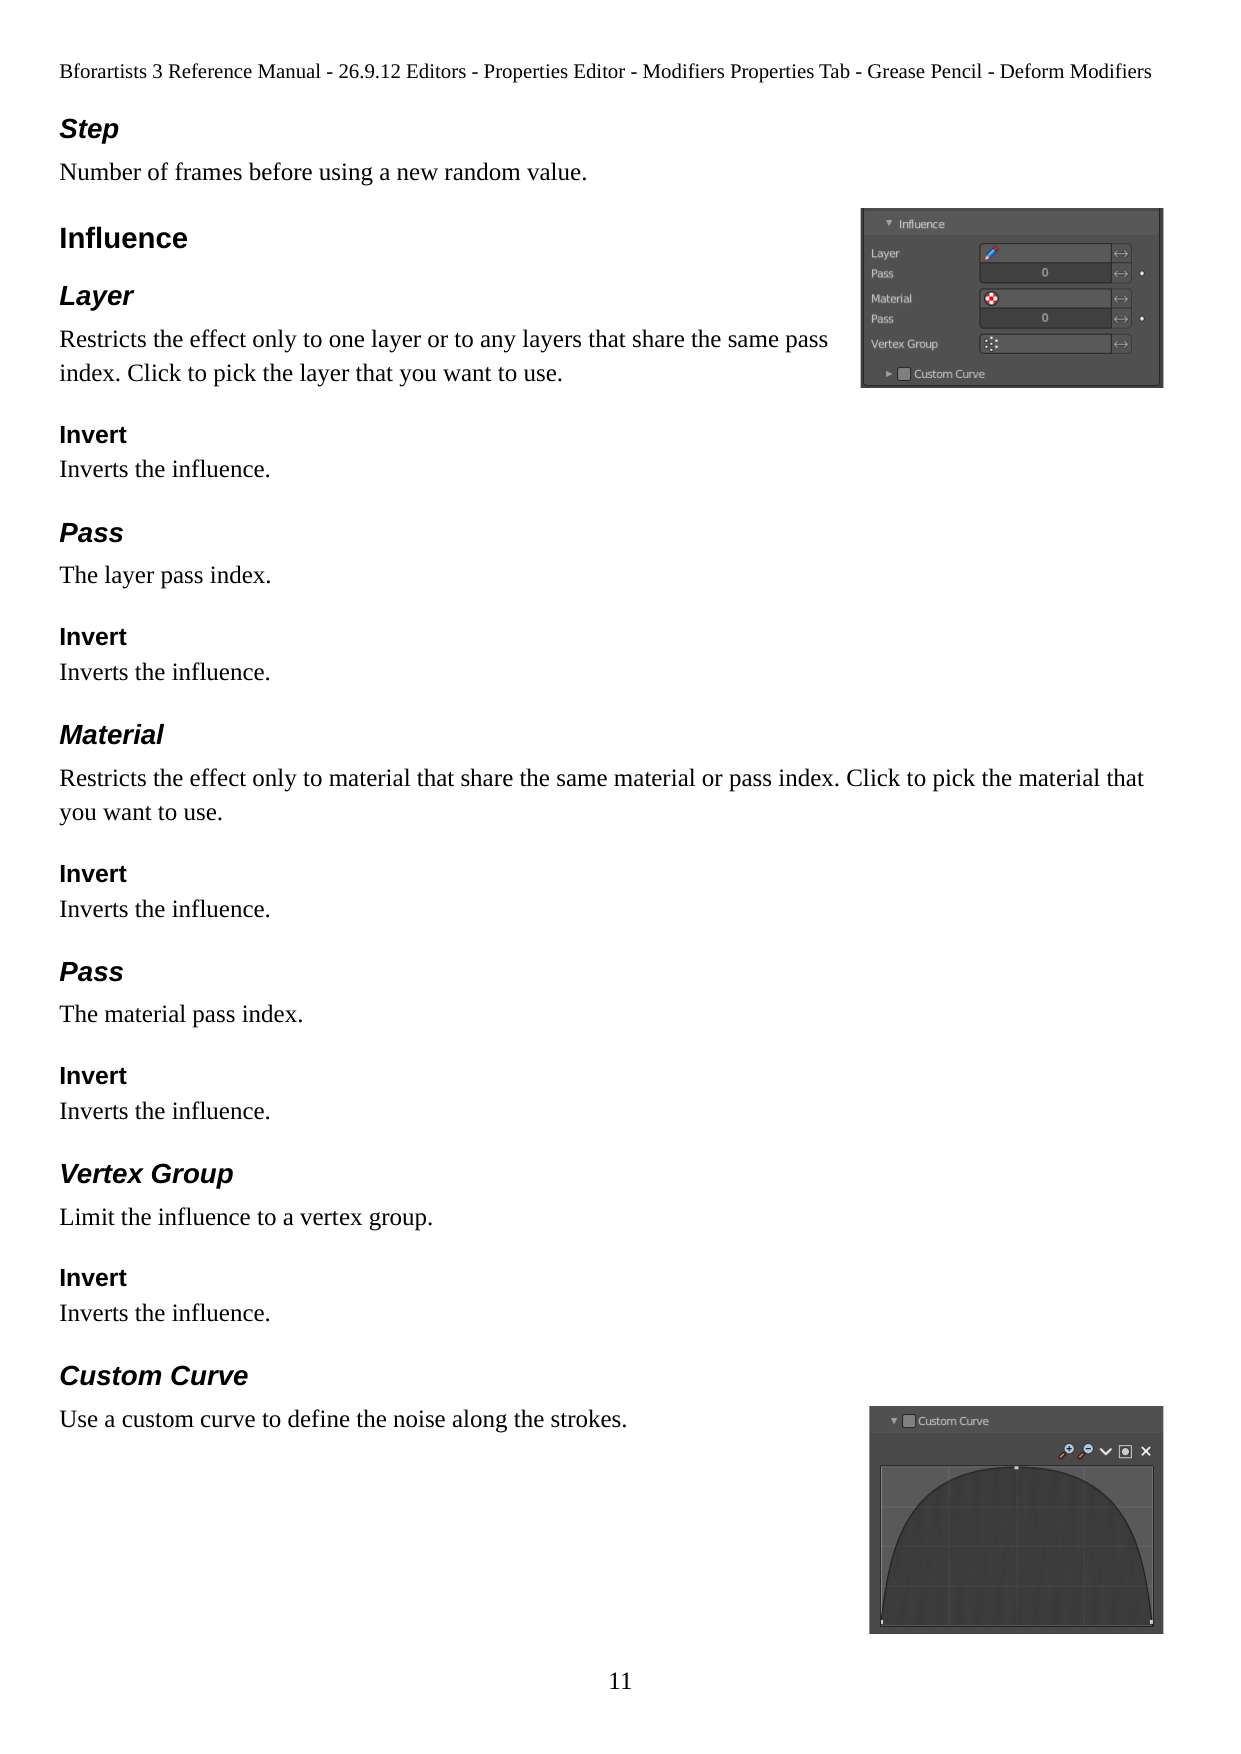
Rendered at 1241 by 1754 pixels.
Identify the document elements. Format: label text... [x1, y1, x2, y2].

text Inverts the influence. [59, 657, 1181, 686]
subtitle [1164, 221, 1181, 254]
subtitle Custom Curve [59, 1360, 1181, 1392]
subtitle Step [59, 113, 1181, 144]
subtitle Invert [59, 420, 1181, 448]
text The material pass index. [59, 999, 1181, 1028]
subtitle Influence [59, 221, 860, 254]
subtitle Invert [59, 859, 1181, 887]
subtitle Invert [59, 1263, 1181, 1292]
text Inverts the influence. [59, 454, 1181, 483]
subtitle Invert [59, 622, 1181, 651]
subtitle Invert [59, 1061, 1181, 1090]
picture [860, 208, 1164, 388]
subtitle Layer [59, 279, 860, 311]
text Inverts the influence. [59, 1298, 1181, 1327]
subtitle Vertex Group [59, 1157, 1181, 1189]
subtitle Pass [59, 955, 1181, 987]
subtitle Pass [59, 516, 1181, 548]
text Number of frames before using a new random value. [59, 157, 1181, 186]
text Inverts the influence. [59, 1096, 1181, 1125]
text Restricts the effect only to material that share the same material or pass index. Click to pick the material that you want to use. [59, 763, 1181, 826]
picture [869, 1406, 1164, 1634]
subtitle [1164, 279, 1181, 311]
text Inverts the influence. [59, 894, 1181, 922]
text Use a custom curve to define the noise along the strokes. [59, 1404, 1181, 1433]
text Restricts the effect only to one layer or to any layers that share the same pass index. Click to pick the layer that you want to use. [59, 324, 860, 387]
text Limit the influence to a vertex group. [59, 1202, 1181, 1231]
subtitle Material [59, 718, 1181, 750]
text The layer pass index. [59, 561, 1181, 589]
